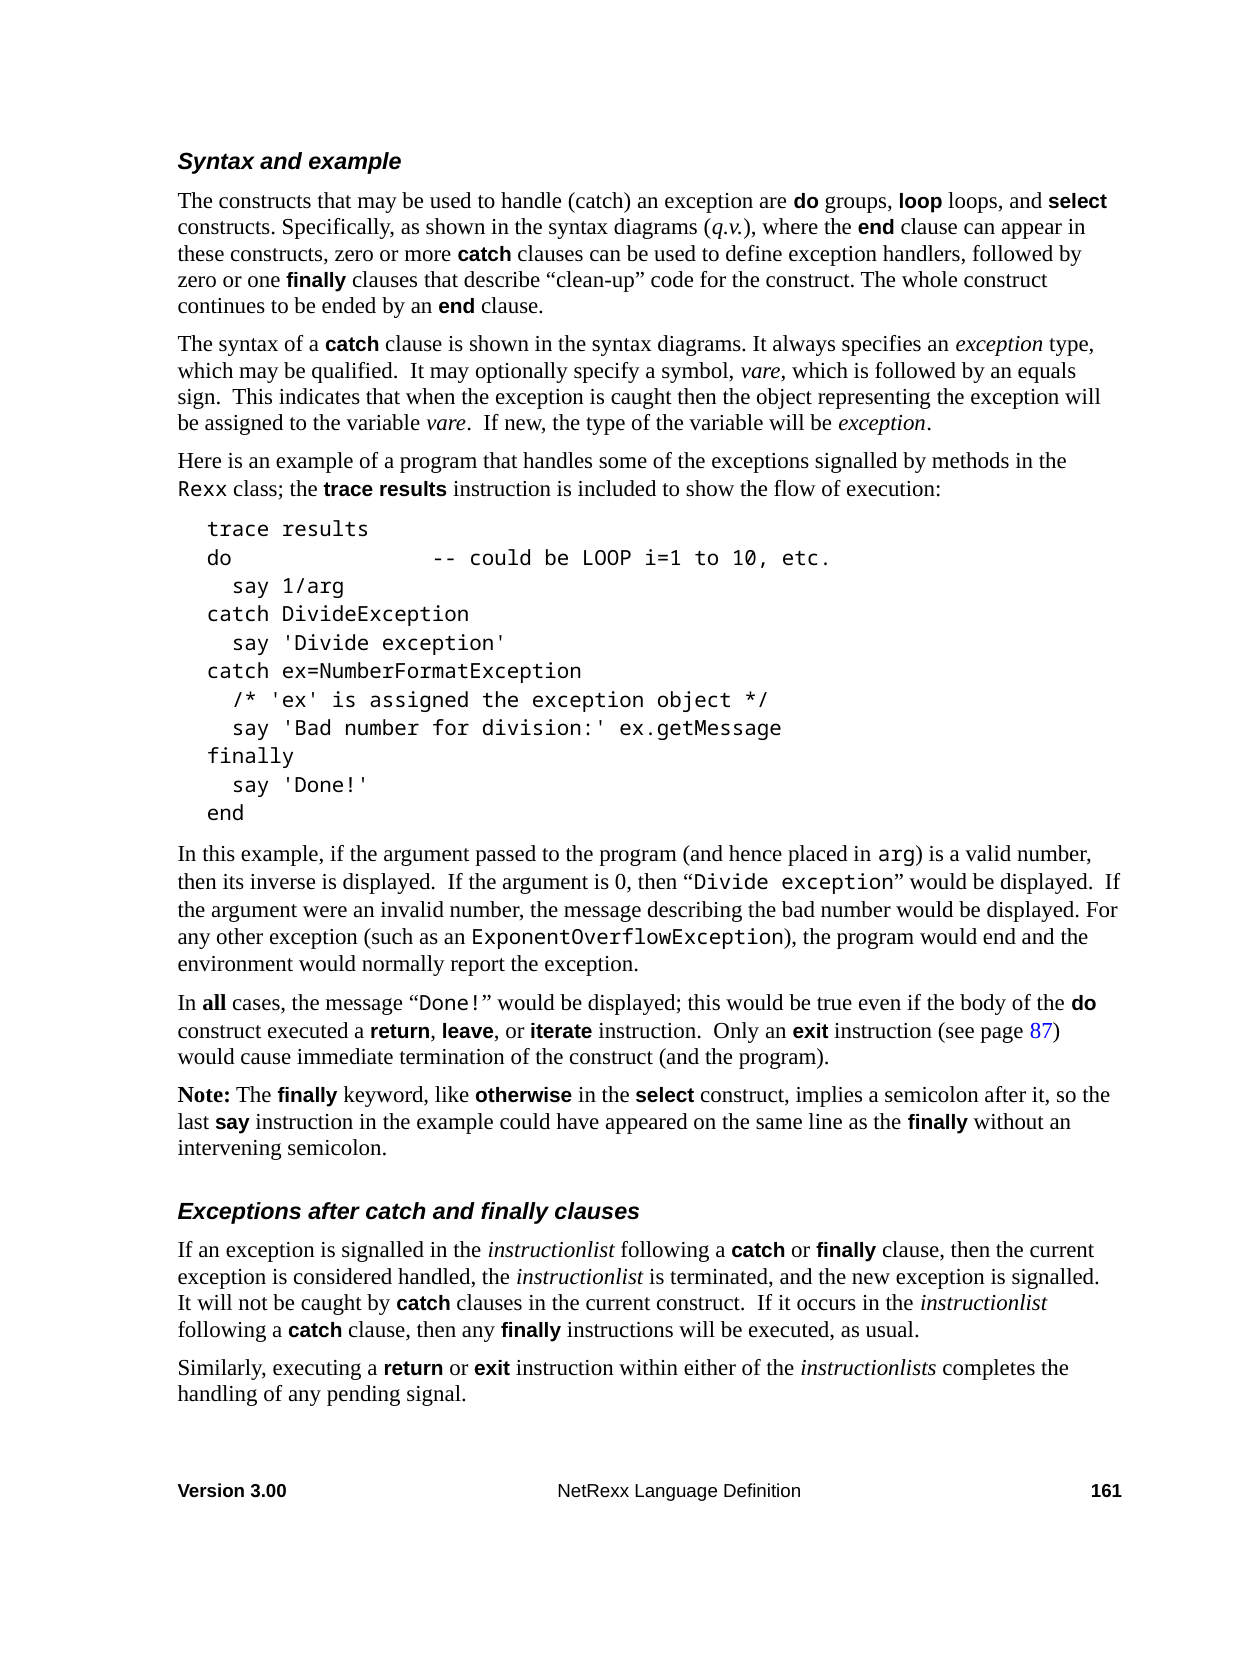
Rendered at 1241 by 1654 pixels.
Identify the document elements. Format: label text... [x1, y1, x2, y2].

text In this example, if the argument passed to the program (and hence placed in arg) is a valid number, then its inverse is displayed. If the argument is 0, then “Divide exception” would be displayed. If the argument were an invalid number, the message describing the bad number would be displayed. For any other exception (such as an ExponentOverflowException), the program would end and the environment would normally report the exception. [177, 839, 1122, 977]
text The constructs that may be used to handle (catch) an exception are do groups, loop loops, and select constructs. Specifically, as shown in the syntax diagrams (q.v.), where the end clause can appear in these constructs, zero or more catch clauses can be used to define exception handlers, followed by zero or one finally clauses that describe “clean-up” code for the construct. The whole construct continues to be ended by an end clause. [177, 187, 1122, 319]
text The syntax of a catch clause is shown in the syntax diagrams. It always specifies an exception type, which may be qualified. It may optionally specify a symbol, vare, which is followed by an equals sign. This indicates that when the exception is caught then the object representing the exception will be assigned to the variable vare. If new, the type of the variable will be exception. [177, 330, 1122, 436]
text Note: The finally keyword, like otherwise in the select construct, implies a semicolon after it, so the last say instruction in the example could have appeared on the same line as the finally without an intervening semicolon. [177, 1081, 1122, 1161]
subtitle Exceptions after catch and finally clauses [177, 1197, 1122, 1224]
text Here is an example of a program that handles some of the exceptions signalled by methods in the Rexx class; the trace results instruction is included to show the flow of execution: [177, 448, 1122, 502]
subtitle Syntax and example [177, 148, 1122, 174]
text Similarly, executing a return or exit instruction within either of the instructionlists completes the handling of any pending signal. [177, 1354, 1122, 1406]
text trace results do -- could be LOOP i=1 to 10, etc. say 1/arg catch DivideException say 'Divide exception' catch ex=NumberFormatException /* 'ex' is assigned the exception object */ say 'Bad number for division:' ex.getMessage finally say 'Done!' end [207, 514, 1122, 827]
text In all cases, the message “Done!” would be displayed; this would be true even if the body of the do construct executed a return, leave, or iterate instruction. Only an exit instruction (see page 85) would cause immediate termination of the construct (and the program). [177, 988, 1122, 1070]
text If an exception is signalled in the instructionlist following a catch or finally clause, then the current exception is considered handled, the instructionlist is terminated, and the new exception is signalled. It will not be caught by catch clauses in the current construct. If it occurs in the instructionlist following a catch clause, then any finally instructions will be executed, as usual. [177, 1237, 1122, 1342]
